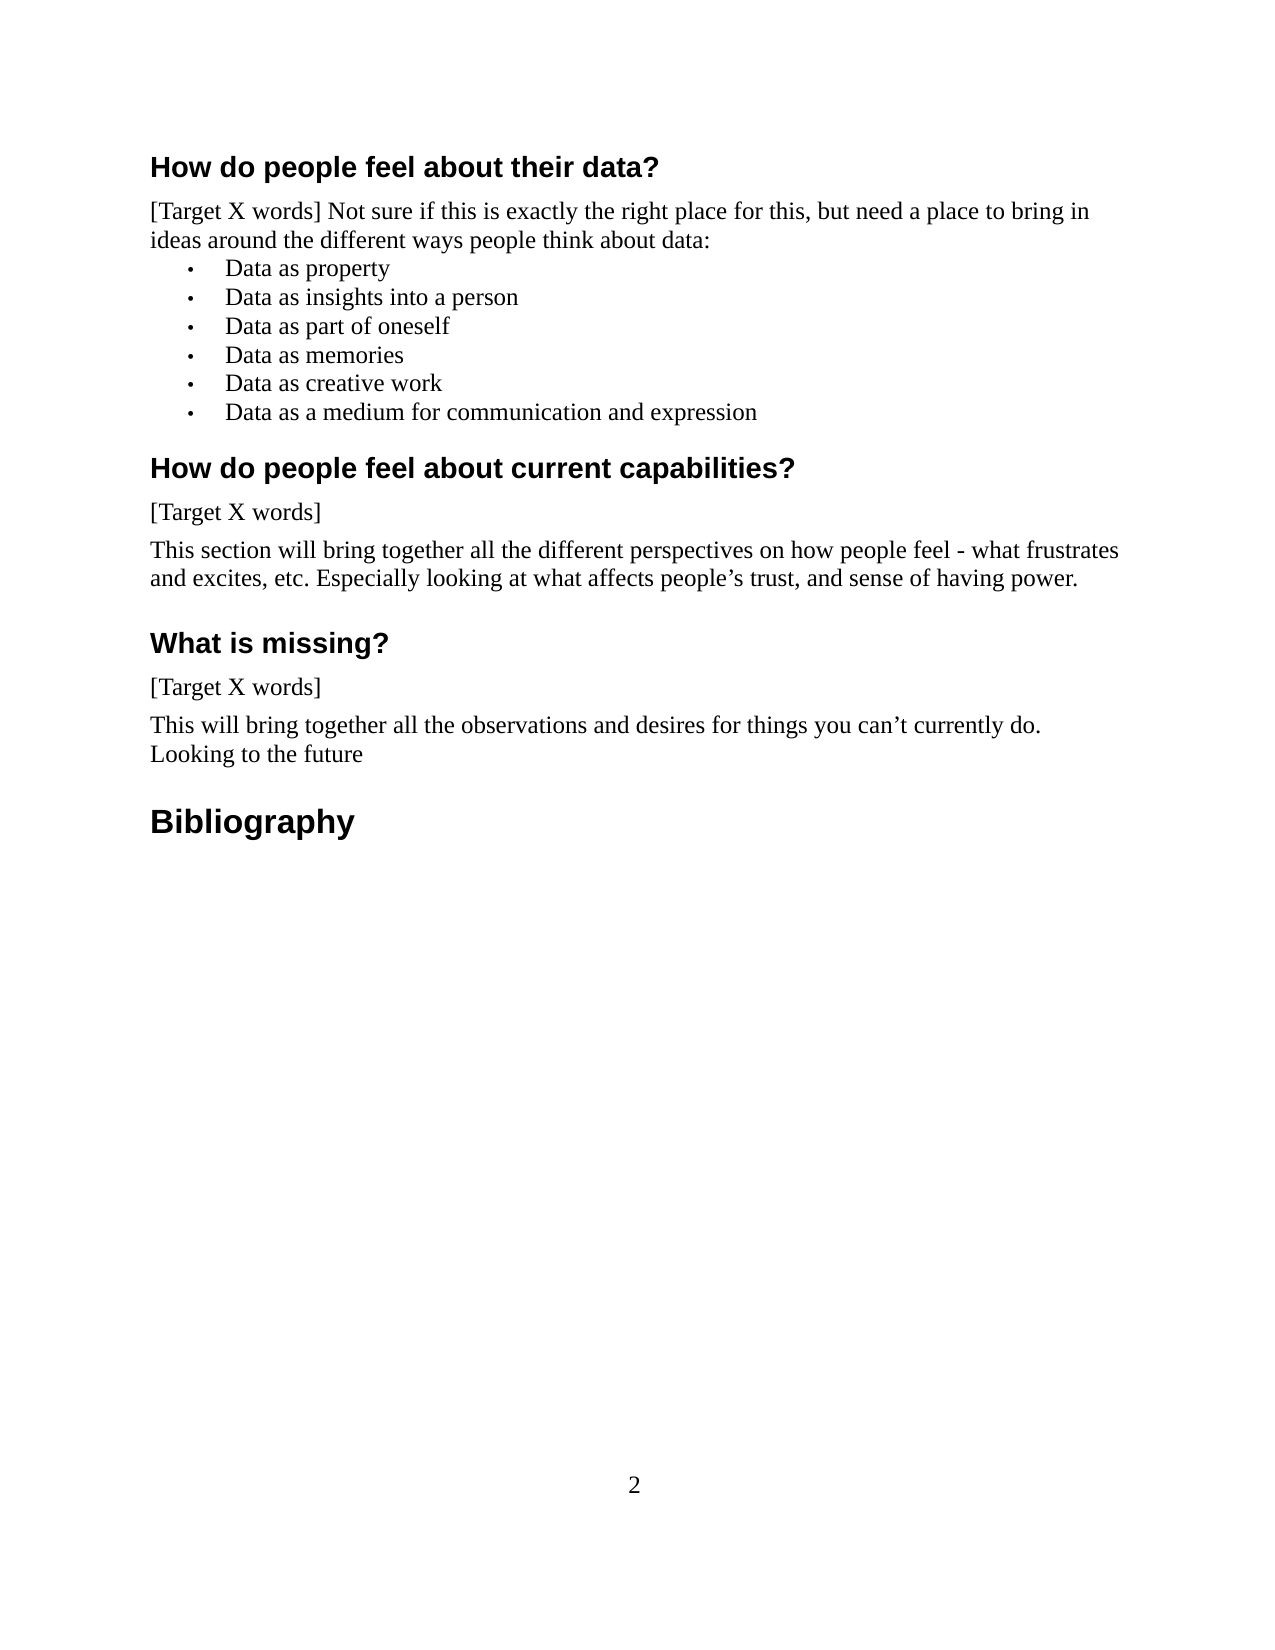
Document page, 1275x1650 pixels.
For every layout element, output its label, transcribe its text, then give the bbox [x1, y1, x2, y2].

list Data as insights into a person [187, 282, 1125, 311]
text [Target X words] [150, 497, 1125, 526]
subtitle What is missing? [150, 626, 1125, 660]
subtitle How do people feel about their data? [150, 150, 1125, 183]
text This will bring together all the observations and desires for things you can’t currently do. Looking to the future [150, 710, 1125, 767]
text [Target X words] [150, 672, 1125, 701]
list Data as creative work [187, 368, 1125, 397]
text [Target X words] Not sure if this is exactly the right place for this, but need a place to bring in ideas around the different ways people think about data: [150, 196, 1125, 253]
list Data as a medium for communication and expression [187, 397, 1125, 426]
list Data as property [187, 253, 1125, 282]
subtitle How do people feel about current capabilities? [150, 451, 1125, 484]
list Data as part of oneself [187, 311, 1125, 340]
subtitle Bibliography [150, 801, 1125, 840]
list Data as memories [187, 340, 1125, 368]
text This section will bring together all the different perspectives on how people feel - what frustrates and excites, etc. Especially looking at what affects people’s trust, and sense of having power. [150, 535, 1125, 592]
